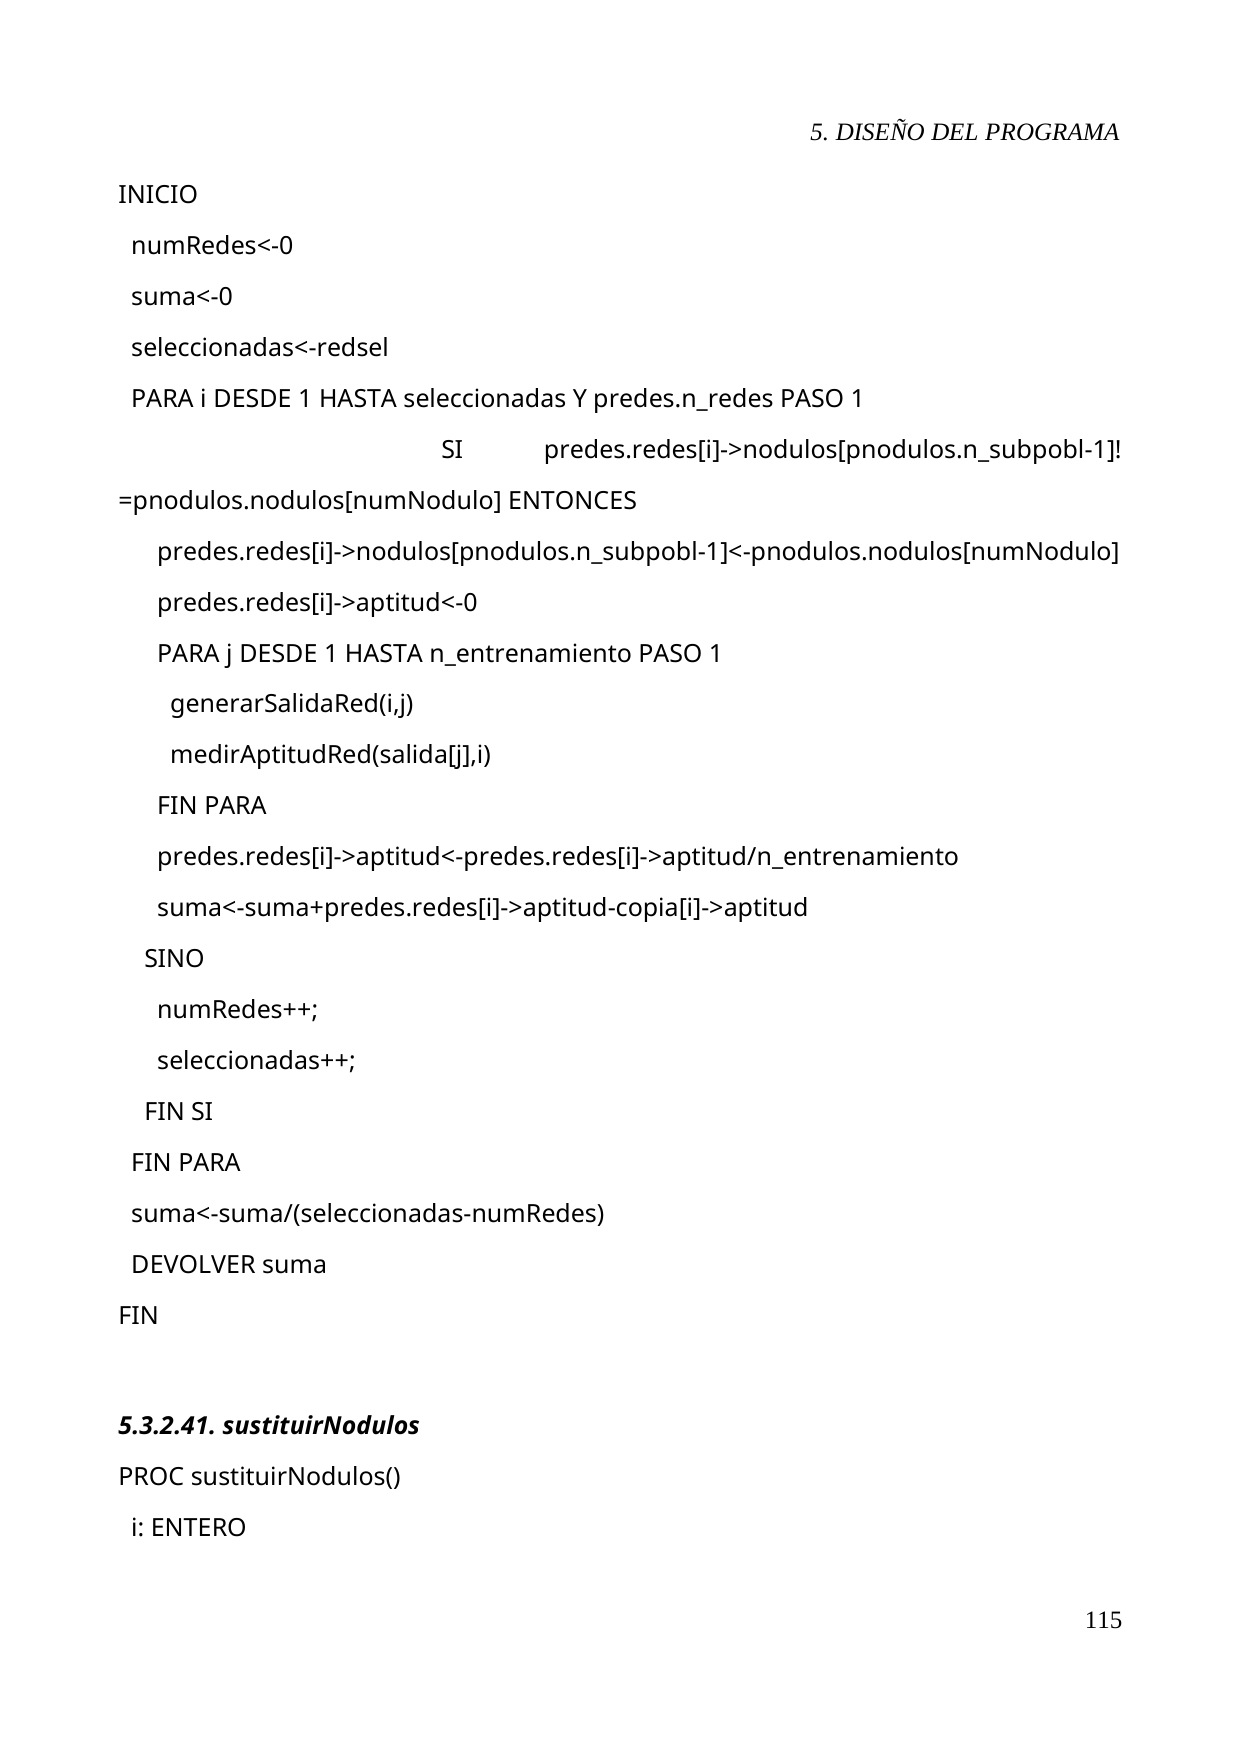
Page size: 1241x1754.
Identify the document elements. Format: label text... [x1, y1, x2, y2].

text FIN [118, 1298, 1122, 1332]
text PARA j DESDE 1 HASTA n_entrenamiento PASO 1 [118, 636, 1122, 669]
text FIN PARA [118, 788, 1122, 822]
text numRedes<-0 [118, 228, 1122, 262]
text suma<-0 [118, 279, 1122, 313]
text SINO [118, 941, 1122, 975]
text i: ENTERO [118, 1509, 1122, 1543]
text FIN SI [118, 1094, 1122, 1128]
text predes.redes[i]->aptitud<-predes.redes[i]->aptitud/n_entrenamiento [118, 839, 1122, 873]
text seleccionadas++; [118, 1043, 1122, 1077]
text PARA i DESDE 1 HASTA seleccionadas Y predes.n_redes PASO 1 [118, 381, 1122, 415]
text FIN PARA [118, 1145, 1122, 1179]
text predes.redes[i]->aptitud<-0 [118, 584, 1122, 618]
text SI predes.redes[i]->nodulos[pnodulos.n_subpobl-1]!=pnodulos.nodulos[numNodulo] ENTONCES [118, 432, 1122, 517]
text suma<-suma+predes.redes[i]->aptitud-copia[i]->aptitud [118, 890, 1122, 924]
text numRedes++; [118, 992, 1122, 1026]
text DEVOLVER suma [118, 1247, 1122, 1281]
text suma<-suma/(seleccionadas-numRedes) [118, 1196, 1122, 1230]
text seleccionadas<-redsel [118, 330, 1122, 364]
subtitle 5.3.2.41. sustituirNodulos [118, 1408, 1122, 1442]
text PROC sustituirNodulos() [118, 1458, 1122, 1492]
text medirAptitudRed(salida[j],i) [118, 737, 1122, 771]
text INICIO [118, 177, 1122, 211]
text generarSalidaRed(i,j) [118, 686, 1122, 720]
text predes.redes[i]->nodulos[pnodulos.n_subpobl-1]<-pnodulos.nodulos[numNodulo] [118, 534, 1122, 568]
